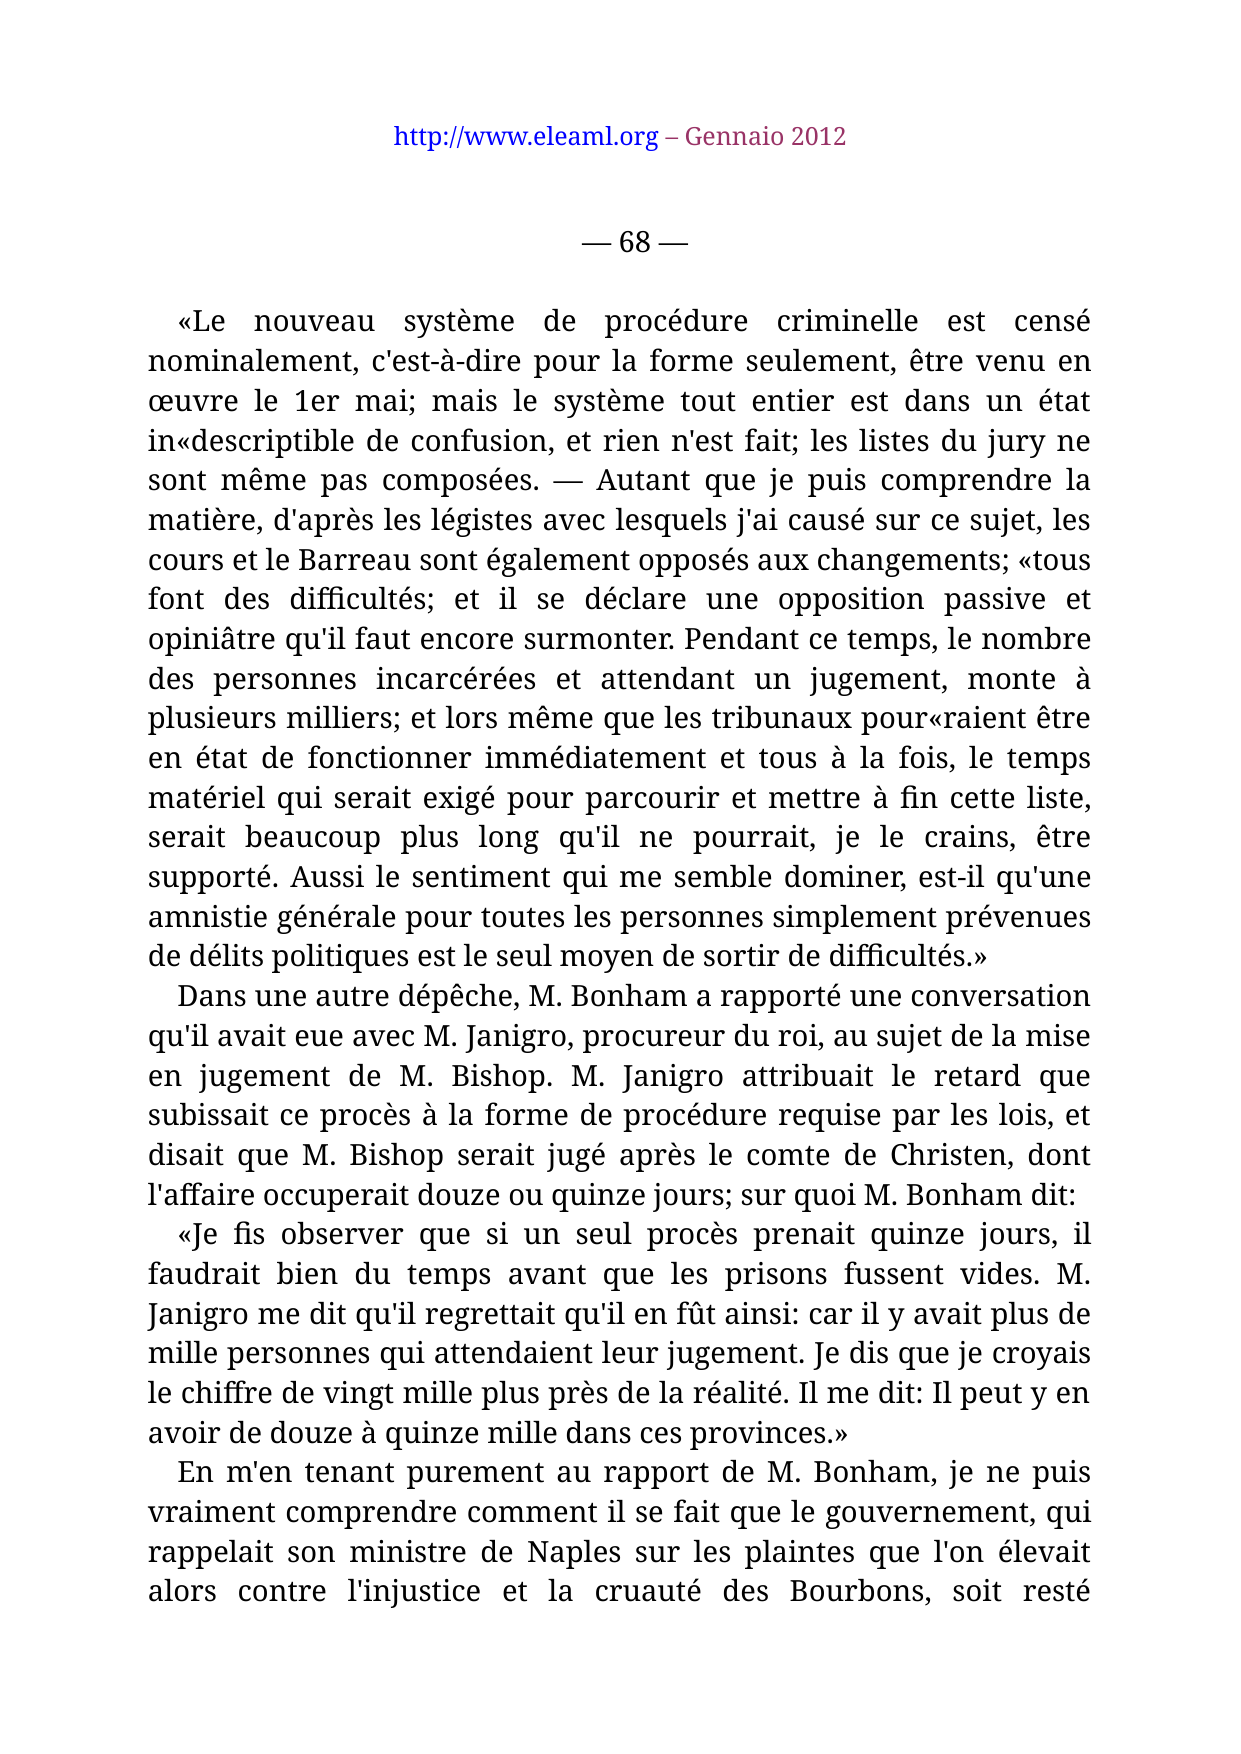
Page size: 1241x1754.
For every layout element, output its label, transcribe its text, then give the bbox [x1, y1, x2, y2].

text — 68 — [148, 221, 1093, 261]
text Dans une autre dépêche, M. Bonham a rapporté une conversation qu'il avait eue avec M. Janigro, procureur du roi, au sujet de la mise en jugement de M. Bishop. M. Janigro attribuait le retard que subissait ce procès à la forme de procédure requise par les lois, et disait que M. Bishop serait jugé après le comte de Christen, dont l'affaire occuperait douze ou quinze jours; sur quoi M. Bonham dit: [148, 975, 1093, 1213]
text «Le nouveau système de procédure criminelle est censé nominalement, c'est-à-dire pour la forme seulement, être venu en œuvre le 1er mai; mais le système tout entier est dans un état in«descriptible de confusion, et rien n'est fait; les listes du jury ne sont même pas composées. — Autant que je puis comprendre la matière, d'après les légistes avec lesquels j'ai causé sur ce sujet, les cours et le Barreau sont également opposés aux changements; «tous font des difficultés; et il se déclare une opposition passive et opiniâtre qu'il faut encore surmonter. Pendant ce temps, le nombre des personnes incarcérées et attendant un jugement, monte à plusieurs milliers; et lors même que les tribunaux pour«raient être en état de fonctionner immédiatement et tous à la fois, le temps matériel qui serait exigé pour parcourir et mettre à fin cette liste, serait beaucoup plus long qu'il ne pourrait, je le crains, être supporté. Aussi le sentiment qui me semble dominer, est-il qu'une amnistie générale pour toutes les personnes simplement prévenues de délits politiques est le seul moyen de sortir de difficultés.» [148, 301, 1093, 975]
text «Je fis observer que si un seul procès prenait quinze jours, il faudrait bien du temps avant que les prisons fussent vides. M. Janigro me dit qu'il regrettait qu'il en fût ainsi: car il y avait plus de mille personnes qui attendaient leur jugement. Je dis que je croyais le chiffre de vingt mille plus près de la réalité. Il me dit: Il peut y en avoir de douze à quinze mille dans ces provinces.» [148, 1213, 1093, 1452]
text En m'en tenant purement au rapport de M. Bonham, je ne puis vraiment comprendre comment il se fait que le gouvernement, qui rappelait son ministre de Naples sur les plaintes que l'on élevait alors contre l'injustice et la cruauté des Bourbons, soit resté [148, 1452, 1093, 1610]
